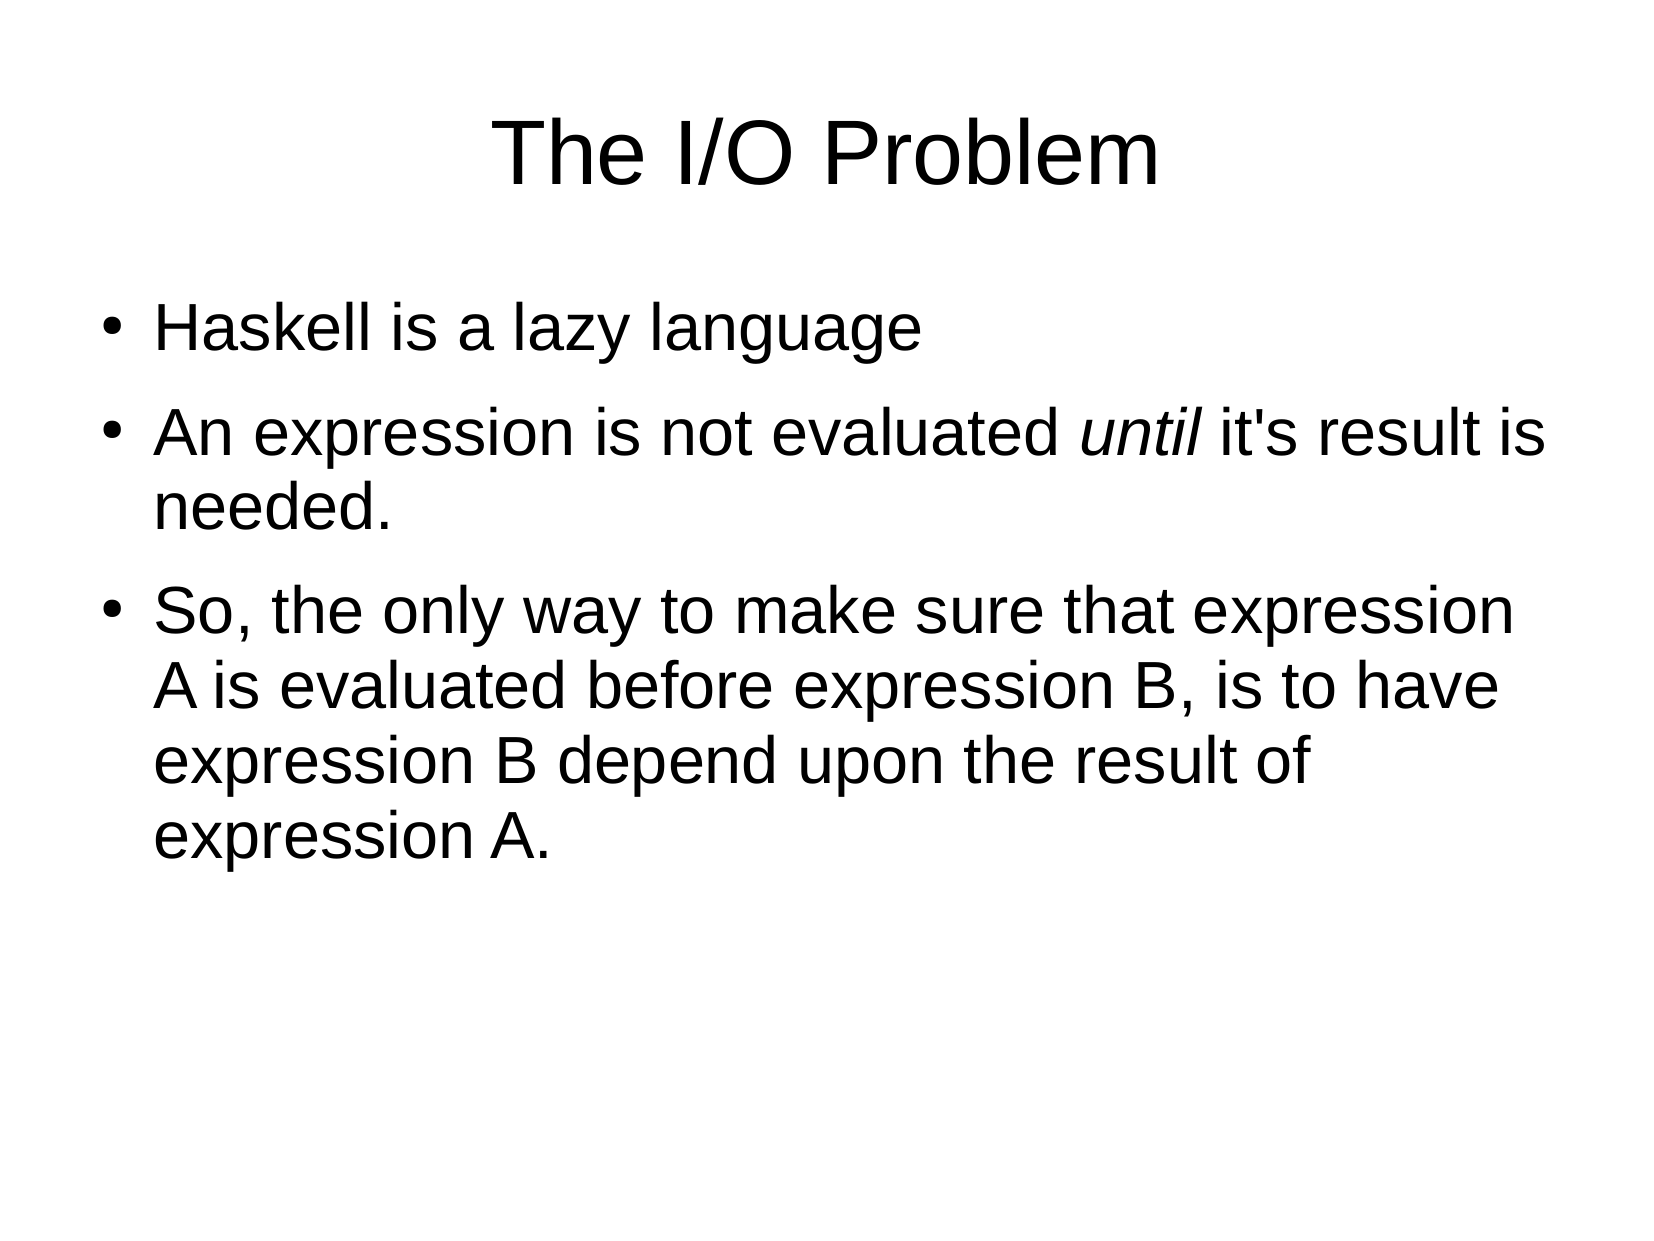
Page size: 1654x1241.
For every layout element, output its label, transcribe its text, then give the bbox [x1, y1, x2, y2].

title The I/O Problem [82, 49, 1571, 257]
list Haskell is a lazy language An expression is not evaluated until it's result is needed. So, the only way to make sure that expression A is evaluated before expression B, is to have expression B depend upon the result of expression A. [82, 290, 1571, 1010]
